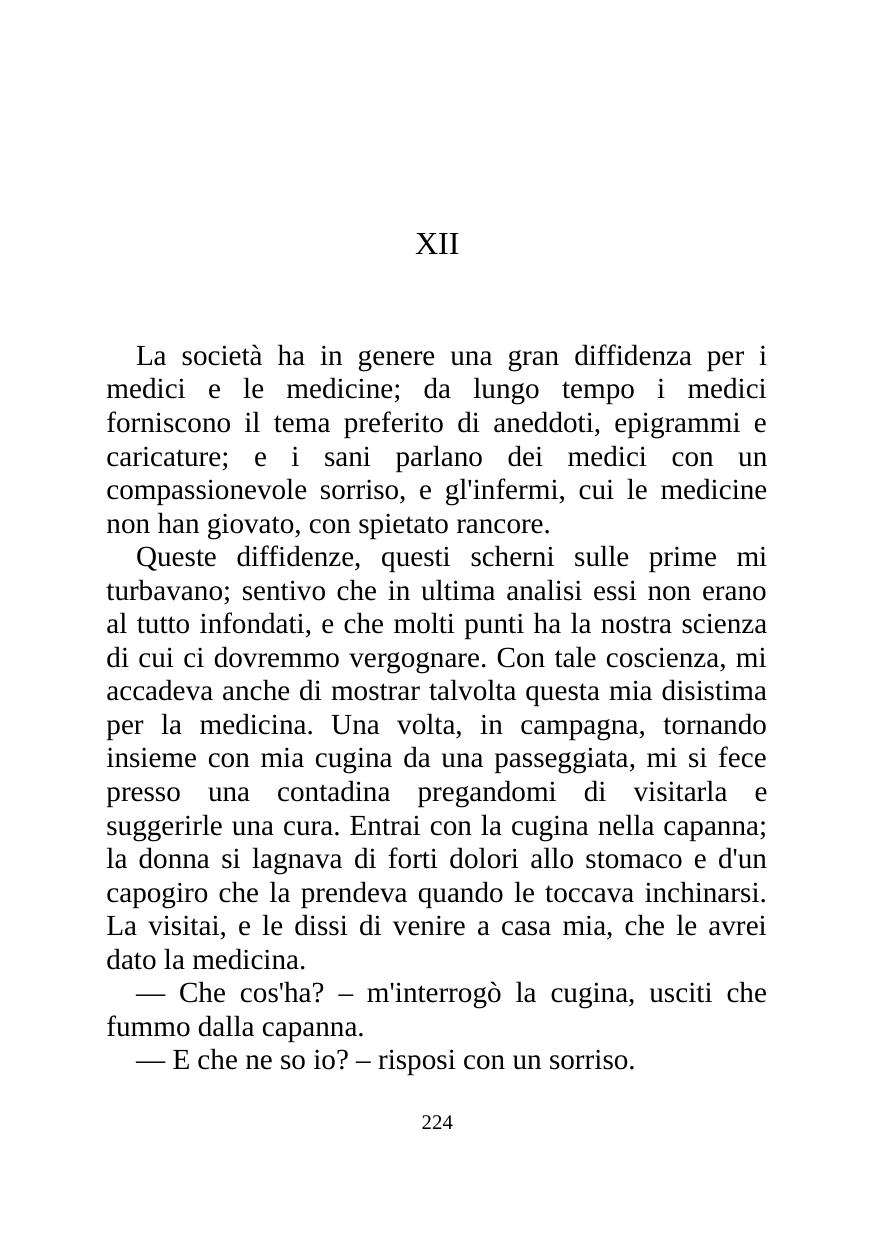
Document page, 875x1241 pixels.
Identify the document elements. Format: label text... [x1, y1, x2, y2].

text La società ha in genere una gran diffidenza per i medici e le medicine; da lungo tempo i medici forniscono il tema preferito di aneddoti, epigrammi e caricature; e i sani parlano dei medici con un compassionevole sorriso, e gl'infermi, cui le medicine non han giovato, con spietato rancore. [106, 338, 768, 539]
text — Che cos'ha? – m'interrogò la cugina, usciti che fummo dalla capanna. [106, 975, 768, 1042]
text Queste diffidenze, questi scherni sulle prime mi turbavano; sentivo che in ultima analisi essi non erano al tutto infondati, e che molti punti ha la nostra scienza di cui ci dovremmo vergognare. Con tale coscienza, mi accadeva anche di mostrar talvolta questa mia disistima per la medicina. Una volta, in campagna, tornando insieme con mia cugina da una passeggiata, mi si fece presso una contadina pregandomi di visitarla e suggerirle una cura. Entrai con la cugina nella capanna; la donna si lagnava di forti dolori allo stomaco e d'un capogiro che la prendeva quando le toccava inchinarsi. La visitai, e le dissi di venire a casa mia, che le avrei dato la medicina. [106, 539, 768, 975]
subtitle XII [106, 224, 768, 261]
text — E che ne so io? – risposi con un sorriso. [106, 1042, 768, 1076]
